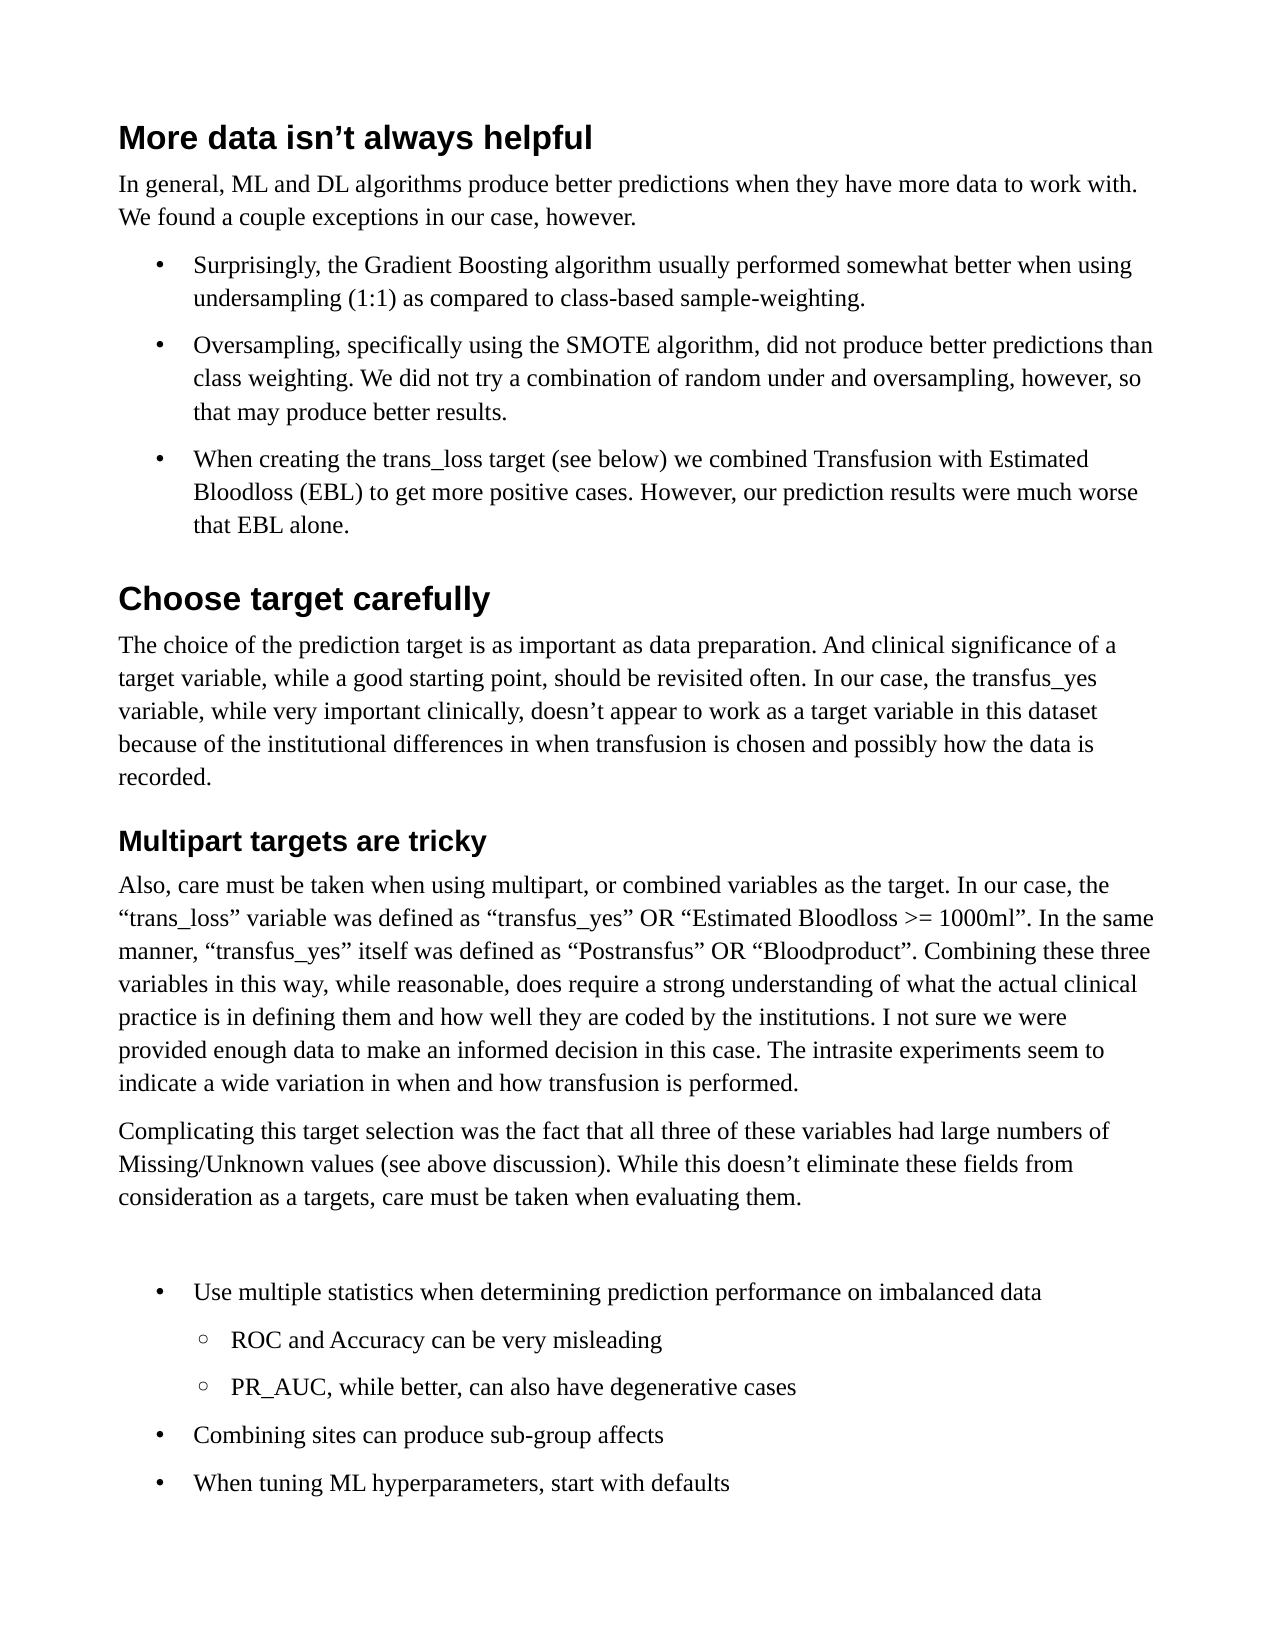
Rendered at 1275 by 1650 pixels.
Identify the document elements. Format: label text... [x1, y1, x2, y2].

text The choice of the prediction target is as important as data preparation. And clinical significance of a target variable, while a good starting point, should be revisited often. In our case, the transfus_yes variable, while very important clinically, doesn’t appear to work as a target variable in this dataset because of the institutional differences in when transfusion is chosen and possibly how the data is recorded. [118, 630, 1157, 791]
list Surprisingly, the Gradient Boosting algorithm usually performed somewhat better when using undersampling (1:1) as compared to class-based sample-weighting. [156, 250, 1157, 312]
list When tuning ML hyperparameters, start with defaults [156, 1468, 1157, 1496]
subtitle Choose target carefully [118, 579, 1157, 617]
list Oversampling, specifically using the SMOTE algorithm, did not produce better predictions than class weighting. We did not try a combination of random under and oversampling, however, so that may produce better results. [156, 331, 1157, 425]
subtitle More data isn’t always helpful [118, 118, 1157, 157]
text In general, ML and DL algorithms produce better predictions when they have more data to work with. We found a couple exceptions in our case, however. [118, 169, 1157, 231]
subtitle Multipart targets are tricky [118, 824, 1157, 858]
text Complicating this target selection was the fact that all three of these variables had large numbers of Missing/Unknown values (see above discussion). While this doesn’t eliminate these fields from consideration as a targets, care must be taken when evaluating them. [118, 1116, 1157, 1211]
text Also, care must be taken when using multipart, or combined variables as the target. In our case, the “trans_loss” variable was defined as “transfus_yes” OR “Estimated Bloodloss >= 1000ml”. In the same manner, “transfus_yes” itself was defined as “Postransfus” OR “Bloodproduct”. Combining these three variables in this way, while reasonable, does require a strong understanding of what the actual clinical practice is in defining them and how well they are coded by the institutions. I not sure we were provided enough data to make an informed decision in this case. The intrasite experiments seem to indicate a wide variation in when and how transfusion is performed. [118, 870, 1157, 1097]
list ROC and Accuracy can be very misleading [193, 1325, 1157, 1354]
list PR_AUC, while better, can also have degenerative cases [193, 1372, 1157, 1401]
list When creating the trans_loss target (see below) we combined Transfusion with Estimated Bloodloss (EBL) to get more positive cases. However, our prediction results were much worse that EBL alone. [156, 444, 1157, 539]
list Use multiple statistics when determining prediction performance on imbalanced data [156, 1277, 1157, 1306]
list Combining sites can produce sub-group affects [156, 1420, 1157, 1449]
